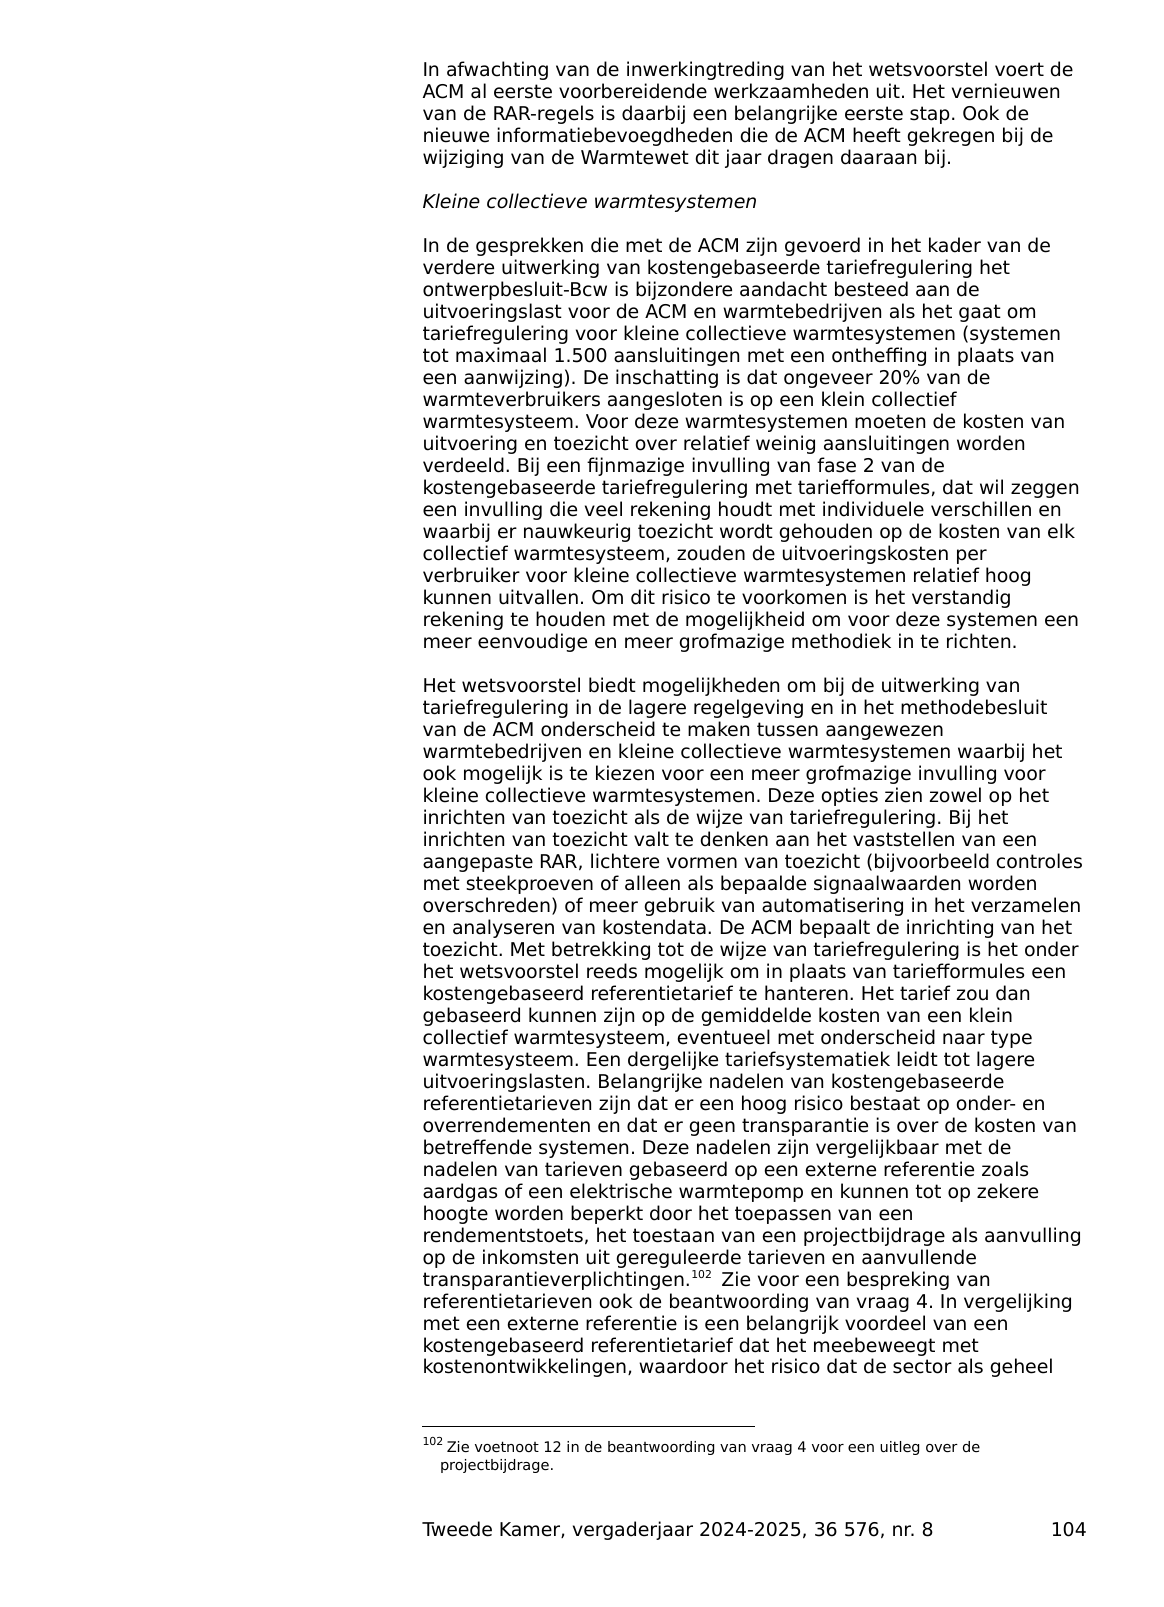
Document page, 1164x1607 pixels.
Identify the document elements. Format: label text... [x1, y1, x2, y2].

subtitle Kleine collectieve warmtesystemen [422, 191, 1087, 213]
text Zie voetnoot 12 in de beantwoording van vraag 4 voor een uitleg over de projectbijdrage. [422, 1435, 1087, 1474]
text In afwachting van de inwerkingtreding van het wetsvoorstel voert de ACM al eerste voorbereidende werkzaamheden uit. Het vernieuwen van de RAR-regels is daarbij een belangrijke eerste stap. Ook de nieuwe informatiebevoegdheden die de ACM heeft gekregen bij de wijziging van de Warmtewet dit jaar dragen daaraan bij. [422, 59, 1087, 169]
text In de gesprekken die met de ACM zijn gevoerd in het kader van de verdere uitwerking van kostengebaseerde tariefregulering het ontwerpbesluit-Bcw is bijzondere aandacht besteed aan de uitvoeringslast voor de ACM en warmtebedrijven als het gaat om tariefregulering voor kleine collectieve warmtesystemen (systemen tot maximaal 1.500 aansluitingen met een ontheffing in plaats van een aanwijzing). De inschatting is dat ongeveer 20% van de warmteverbruikers aangesloten is op een klein collectief warmtesysteem. Voor deze warmtesystemen moeten de kosten van uitvoering en toezicht over relatief weinig aansluitingen worden verdeeld. Bij een fijnmazige invulling van fase 2 van de kostengebaseerde tariefregulering met tariefformules, dat wil zeggen een invulling die veel rekening houdt met individuele verschillen en waarbij er nauwkeurig toezicht wordt gehouden op de kosten van elk collectief warmtesysteem, zouden de uitvoeringskosten per verbruiker voor kleine collectieve warmtesystemen relatief hoog kunnen uitvallen. Om dit risico te voorkomen is het verstandig rekening te houden met de mogelijkheid om voor deze systemen een meer eenvoudige en meer grofmazige methodiek in te richten. [422, 235, 1087, 653]
text Het wetsvoorstel biedt mogelijkheden om bij de uitwerking van tariefregulering in de lagere regelgeving en in het methodebesluit van de ACM onderscheid te maken tussen aangewezen warmtebedrijven en kleine collectieve warmtesystemen waarbij het ook mogelijk is te kiezen voor een meer grofmazige invulling voor kleine collectieve warmtesystemen. Deze opties zien zowel op het inrichten van toezicht als de wijze van tariefregulering. Bij het inrichten van toezicht valt te denken aan het vaststellen van een aangepaste RAR, lichtere vormen van toezicht (bijvoorbeeld controles met steekproeven of alleen als bepaalde signaalwaarden worden overschreden) of meer gebruik van automatisering in het verzamelen en analyseren van kostendata. De ACM bepaalt de inrichting van het toezicht. Met betrekking tot de wijze van tariefregulering is het onder het wetsvoorstel reeds mogelijk om in plaats van tariefformules een kostengebaseerd referentietarief te hanteren. Het tarief zou dan gebaseerd kunnen zijn op de gemiddelde kosten van een klein collectief warmtesysteem, eventueel met onderscheid naar type warmtesysteem. Een dergelijke tariefsystematiek leidt tot lagere uitvoeringslasten. Belangrijke nadelen van kostengebaseerde referentietarieven zijn dat er een hoog risico bestaat op onder- en overrendementen en dat er geen transparantie is over de kosten van betreffende systemen. Deze nadelen zijn vergelijkbaar met de nadelen van tarieven gebaseerd op een externe referentie zoals aardgas of een elektrische warmtepomp en kunnen tot op zekere hoogte worden beperkt door het toepassen van een rendementstoets, het toestaan van een projectbijdrage als aanvulling op de inkomsten uit gereguleerde tarieven en aanvullende transparantieverplichtingen. Zie voor een bespreking van referentietarieven ook de beantwoording van vraag 4. In vergelijking met een externe referentie is een belangrijk voordeel van een kostengebaseerd referentietarief dat het meebeweegt met kostenontwikkelingen, waardoor het risico dat de sector als geheel [422, 675, 1087, 1378]
